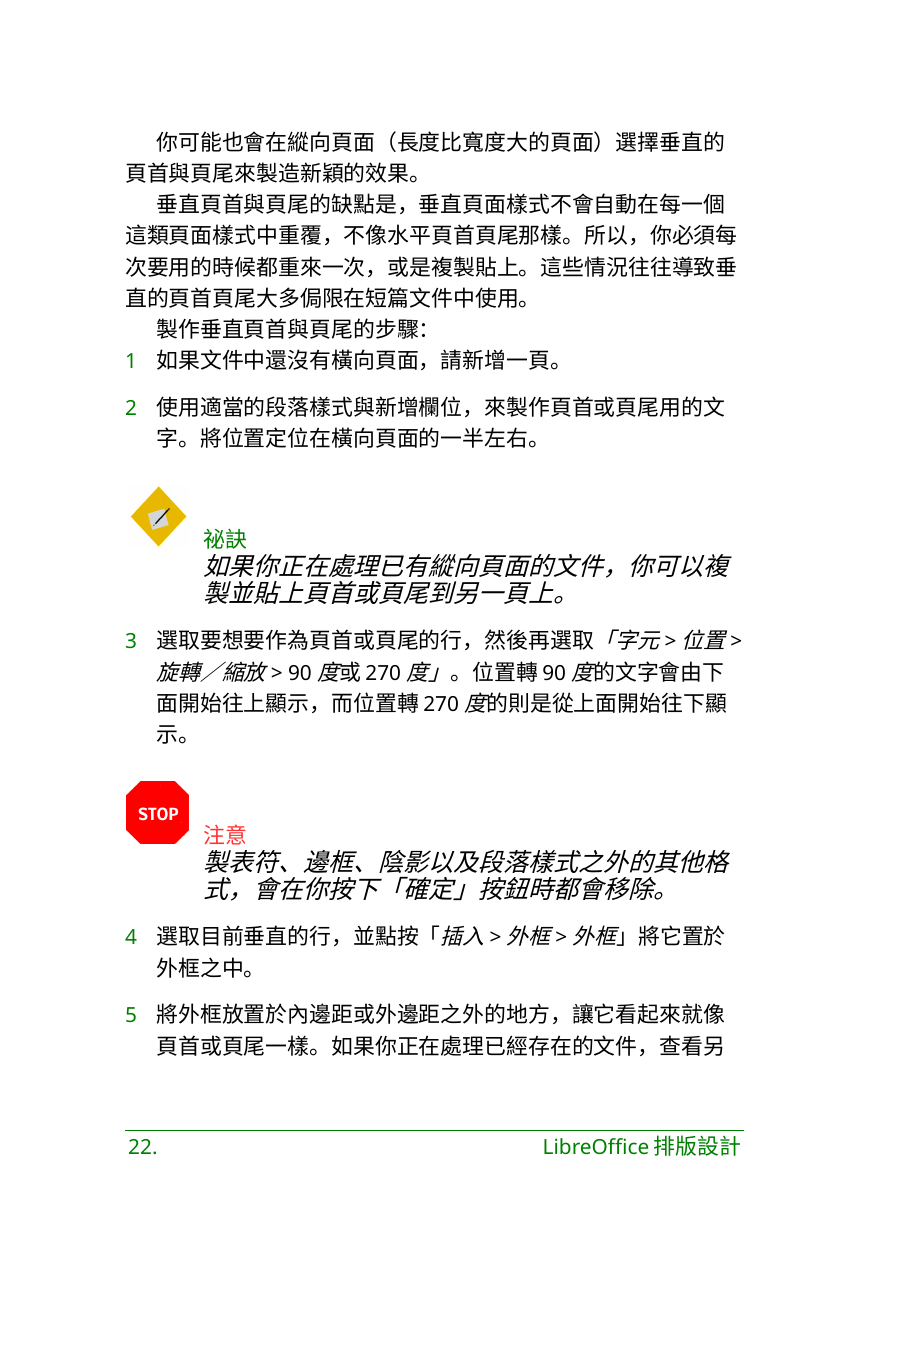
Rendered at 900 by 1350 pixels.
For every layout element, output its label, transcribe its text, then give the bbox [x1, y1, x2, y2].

list 如果文件中還沒有橫向頁面，請新增一頁。 [125, 344, 744, 375]
list 注意 [125, 780, 744, 850]
picture [126, 485, 189, 548]
text 製作垂直頁首與頁尾的步驟： [125, 312, 744, 344]
text 你可能也會在縱向頁面（長度比寬度大的頁面）選擇垂直的頁首與頁尾來製造新穎的效果。 [125, 125, 744, 187]
list 選取目前垂直的行，並點按「插入 > 外框 > 外框」將它置於外框之中。 [125, 920, 744, 982]
text 垂直頁首與頁尾的缺點是，垂直頁面樣式不會自動在每一個這類頁面樣式中重覆，不像水平頁首頁尾那樣。所以，你必須每次要用的時候都重來一次，或是複製貼上。這些情況往往導致垂直的頁首頁尾大多侷限在短篇文件中使用。 [125, 187, 744, 312]
text 如果你正在處理已有縱向頁面的文件，你可以複製並貼上頁首或頁尾到另一頁上。 [203, 554, 744, 608]
list 使用適當的段落樣式與新增欄位，來製作頁首或頁尾用的文字。將位置定位在橫向頁面的一半左右。 [125, 391, 744, 453]
list 將外框放置於內邊距或外邊距之外的地方，讓它看起來就像頁首或頁尾一樣。如果你正在處理已經存在的文件，查看另 [125, 998, 744, 1060]
text 製表符、邊框、陰影以及段落樣式之外的其他格式，會在你按下「確定」按鈕時都會移除。 [203, 850, 744, 904]
list 選取要想要作為頁首或頁尾的行，然後再選取「字元 > 位置 > 旋轉／縮放 > 90 度或270 度」。位置轉90 度的文字會由下面開始往上顯示，而位置轉270 度的則是從上面開始往下顯示。 [125, 624, 744, 749]
picture [126, 781, 189, 844]
list 祕訣 [125, 484, 744, 554]
